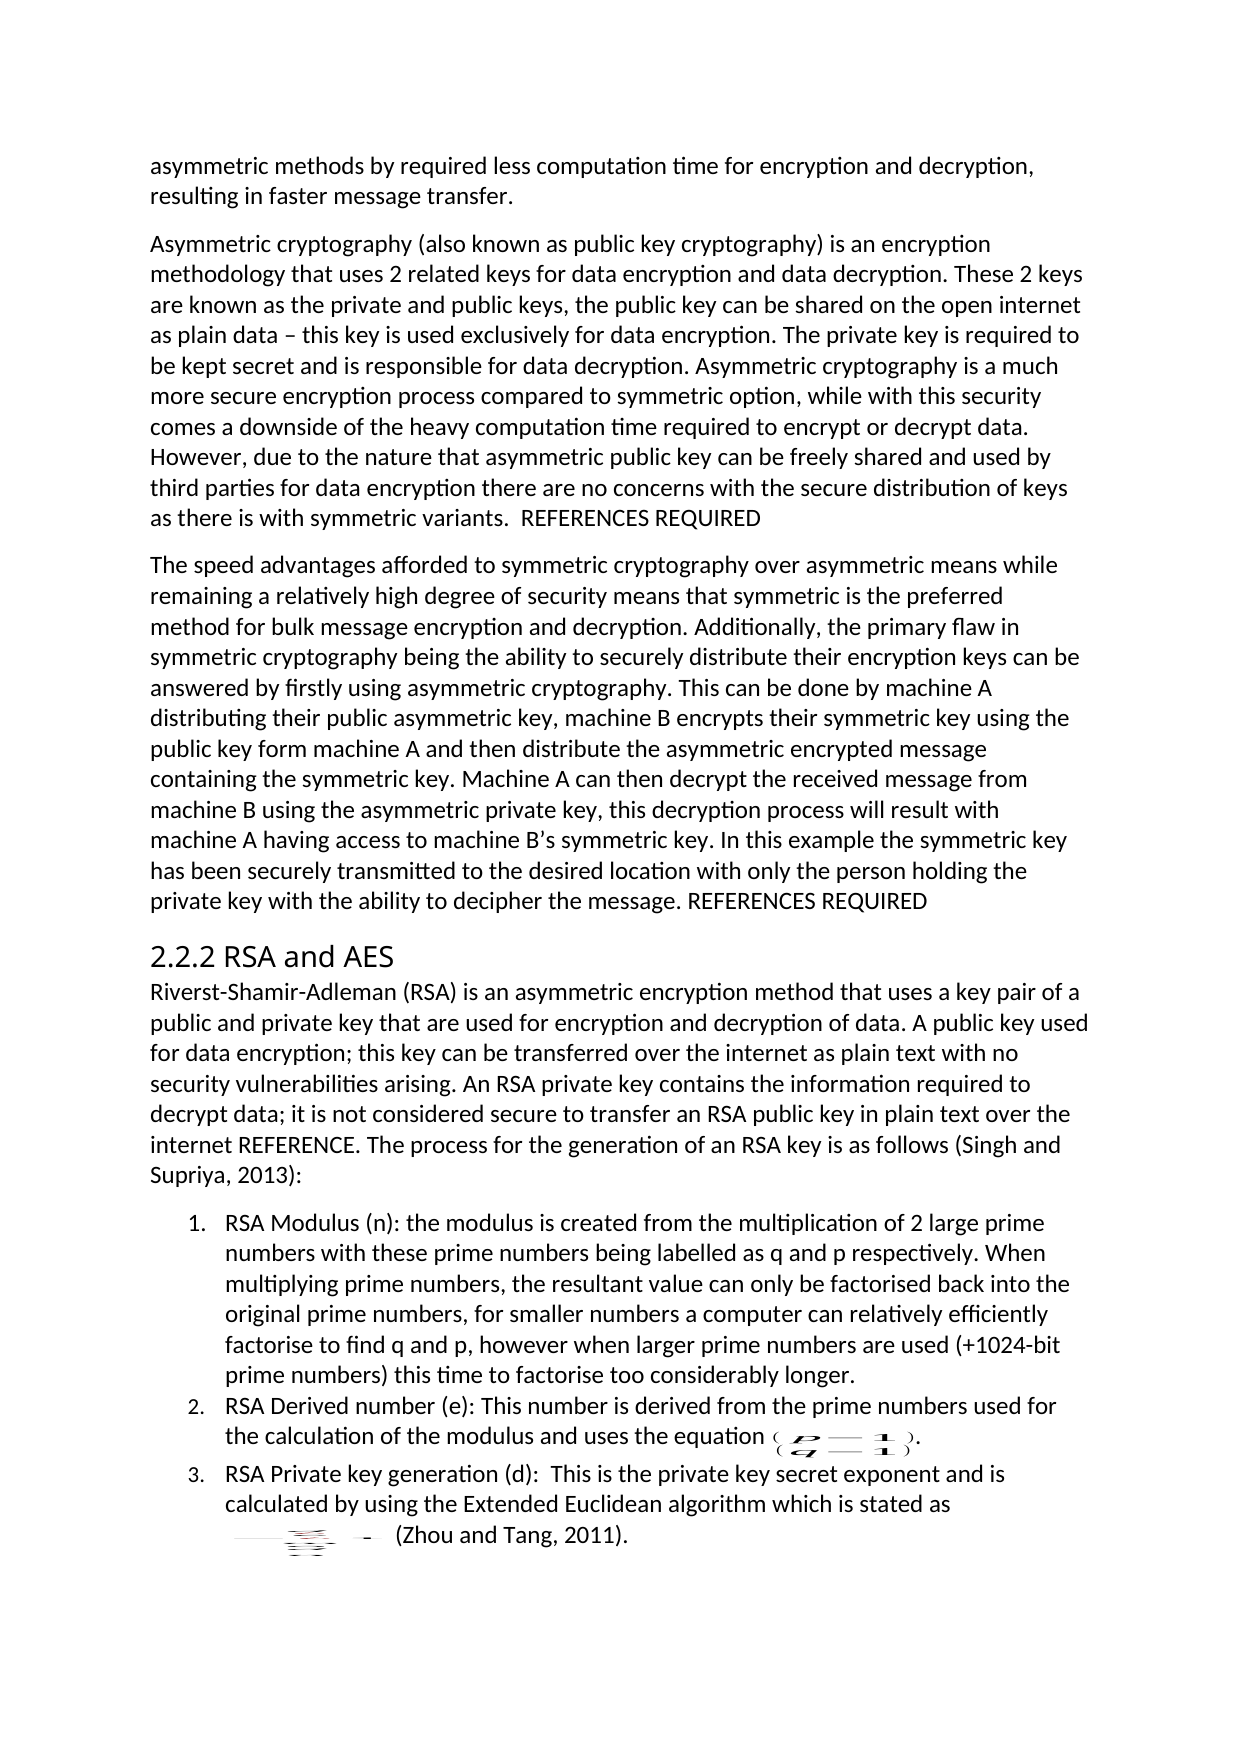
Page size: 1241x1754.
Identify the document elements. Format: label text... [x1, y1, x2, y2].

list RSA Modulus (n): the modulus is created from the multiplication of 2 large prime numbers with these prime numbers being labelled as q and p respectively. When multiplying prime numbers, the resultant value can only be factorised back into the original prime numbers, for smaller numbers a computer can relatively efficiently factorise to find q and p, however when larger prime numbers are used (+1024-bit prime numbers) this time to factorise too considerably longer. [187, 1207, 1090, 1390]
text Asymmetric cryptography (also known as public key cryptography) is an encryption methodology that uses 2 related keys for data encryption and data decryption. These 2 keys are known as the private and public keys, the public key can be shared on the open internet as plain data – this key is used exclusively for data encryption. The private key is required to be kept secret and is responsible for data decryption. Asymmetric cryptography is a much more secure encryption process compared to symmetric option, while with this security comes a downside of the heavy computation time required to encrypt or decrypt data. However, due to the nature that asymmetric public key can be freely shared and used by third parties for data encryption there are no concerns with the secure distribution of keys as there is with symmetric variants. REFERENCES REQUIRED [150, 228, 1090, 533]
list RSA Private key generation (d): This is the private key secret exponent and is calculated by using the Extended Euclidean algorithm which is stated as (Zhou and Tang, 2011). [187, 1458, 1090, 1557]
subtitle 2.2.2 RSA and AES [150, 937, 1090, 976]
text asymmetric methods by required less computation time for encryption and decryption, resulting in faster message transfer. [150, 150, 1090, 211]
text The speed advantages afforded to symmetric cryptography over asymmetric means while remaining a relatively high degree of security means that symmetric is the preferred method for bulk message encryption and decryption. Additionally, the primary flaw in symmetric cryptography being the ability to securely distribute their encryption keys can be answered by firstly using asymmetric cryptography. This can be done by machine A distributing their public asymmetric key, machine B encrypts their symmetric key using the public key form machine A and then distribute the asymmetric encrypted message containing the symmetric key. Machine A can then decrypt the received message from machine B using the asymmetric private key, this decryption process will result with machine A having access to machine B’s symmetric key. In this example the symmetric key has been securely transmitted to the desired location with only the person holding the private key with the ability to decipher the message. REFERENCES REQUIRED [150, 549, 1090, 916]
text Riverst-Shamir-Adleman (RSA) is an asymmetric encryption method that uses a key pair of a public and private key that are used for encryption and decryption of data. A public key used for data encryption; this key can be transferred over the internet as plain text with no security vulnerabilities arising. An RSA private key contains the information required to decrypt data; it is not considered secure to transfer an RSA public key in plain text over the internet REFERENCE. The process for the generation of an RSA key is as follows (Singh and Supriya, 2013): [150, 976, 1090, 1190]
list RSA Derived number (e): This number is derived from the prime numbers used for the calculation of the modulus and uses the equation . [187, 1390, 1090, 1458]
